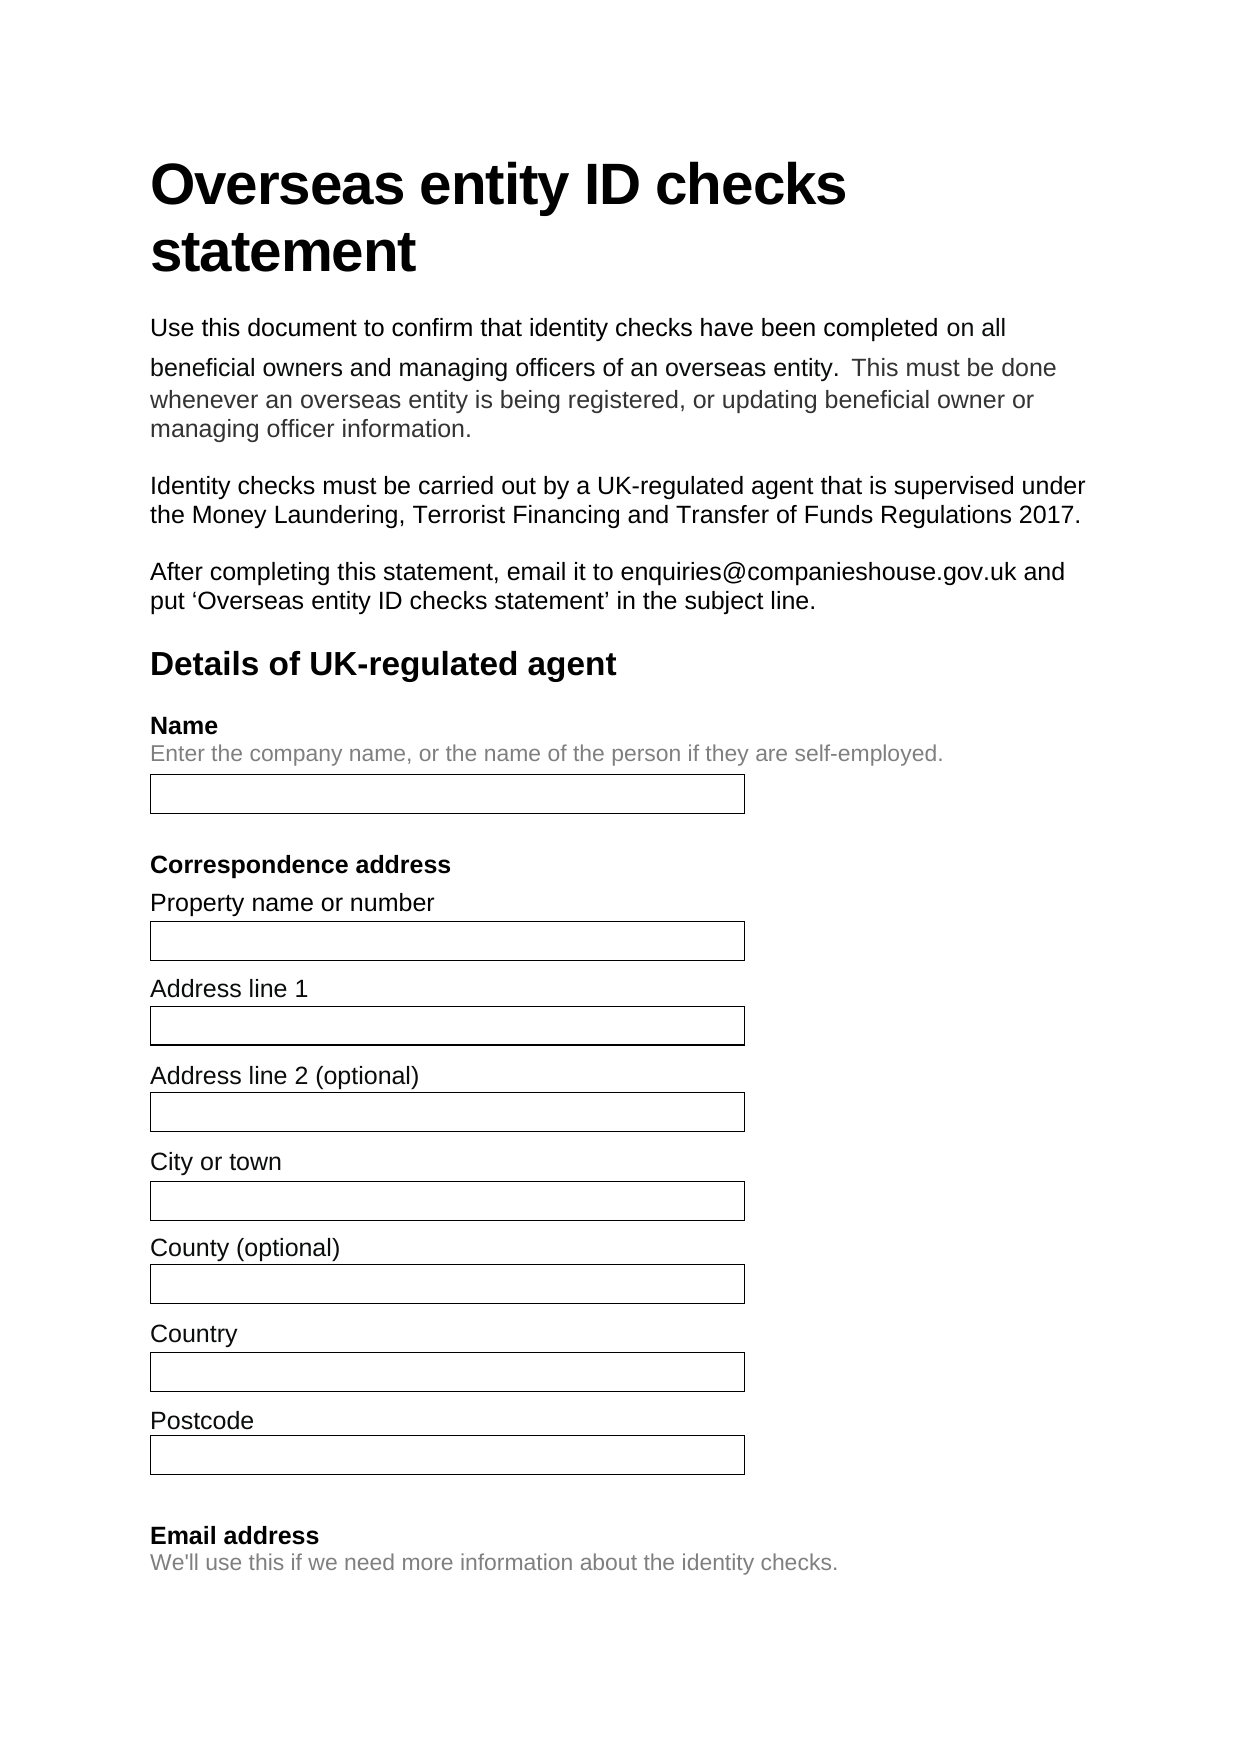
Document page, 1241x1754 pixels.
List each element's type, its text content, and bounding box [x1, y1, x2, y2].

text Use this document to confirm that identity checks have been completed on all beneficial owners and managing officers of an overseas entity. This must be done whenever an overseas entity is being registered, or updating beneficial owner or managing officer information. [150, 313, 1090, 442]
text Property name or number [150, 888, 1090, 917]
text County (optional) [150, 1233, 1090, 1262]
text Correspondence address [150, 850, 1090, 878]
text City or town [150, 1147, 1090, 1176]
text Address line 1 [150, 974, 1090, 1003]
text Identity checks must be carried out by a UK-regulated agent that is supervised under the Money Laundering, Terrorist Financing and Transfer of Funds Regulations 2017. [150, 471, 1090, 528]
text Details of UK-regulated agent [150, 643, 1090, 682]
text Email address We'll use this if we need more information about the identity checks. [150, 1521, 1090, 1576]
text After completing this statement, email it to enquiries@companieshouse.gov.uk and put ‘Overseas entity ID checks statement’ in the subject line. [150, 557, 1090, 615]
text Overseas entity ID checks statement [150, 150, 1090, 284]
text Country [150, 1319, 1090, 1348]
text Name [150, 711, 1090, 739]
text Enter the company name, or the name of the person if they are self-employed. [150, 739, 1090, 766]
text Address line 2 (optional) [150, 1061, 1090, 1089]
text Postcode [150, 1406, 1090, 1434]
